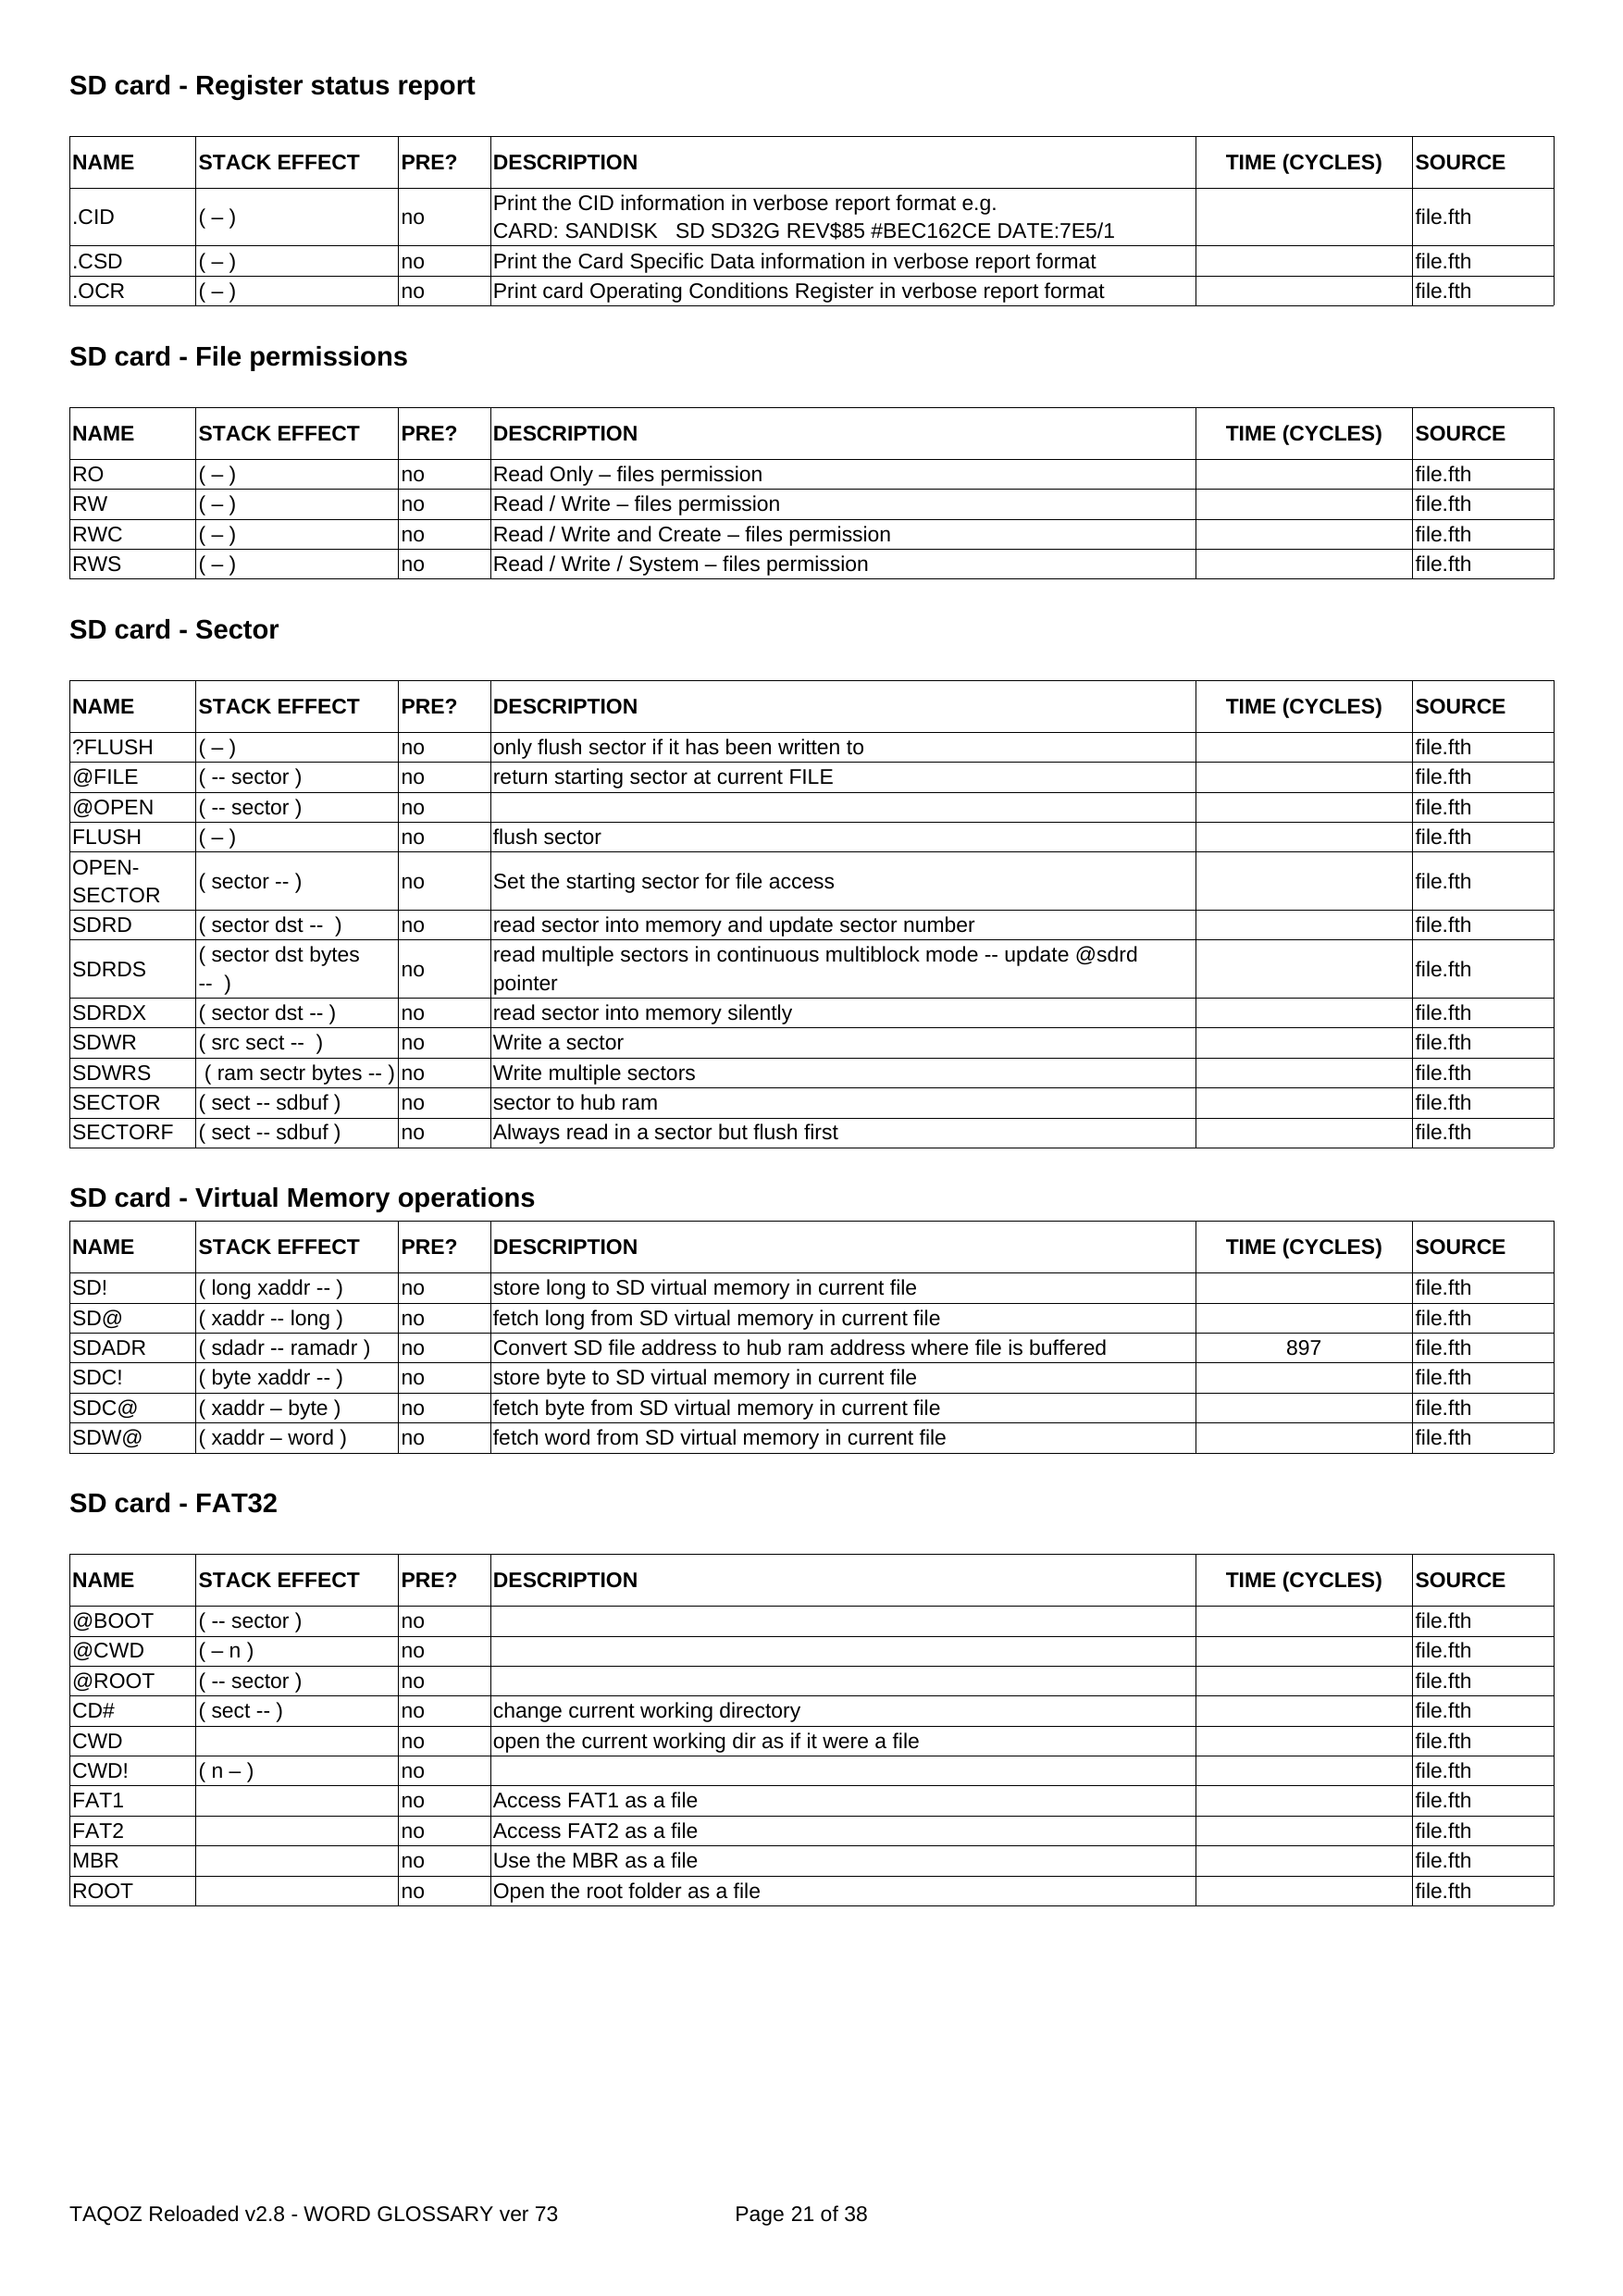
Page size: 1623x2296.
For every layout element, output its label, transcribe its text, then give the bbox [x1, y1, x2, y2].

table_cell SDC@ [70, 1394, 195, 1422]
table_cell store long to SD virtual memory in current file [491, 1273, 1196, 1302]
table_cell [491, 793, 1196, 822]
table_cell [1196, 1028, 1412, 1058]
table_cell SDADR [70, 1334, 195, 1362]
table_cell file.fth [1413, 823, 1554, 851]
table_cell flush sector [491, 823, 1196, 851]
table_cell [491, 1756, 1196, 1785]
table_cell no [399, 1334, 490, 1362]
table_cell [1196, 1846, 1412, 1876]
table_header DESCRIPTION [491, 1555, 1196, 1606]
table_cell read sector into memory and update sector number [491, 911, 1196, 939]
table_cell [1196, 1667, 1412, 1695]
table_header SOURCE [1413, 1222, 1554, 1272]
subtitle SD card - Virtual Memory operations [69, 1182, 1554, 1213]
table_cell [1196, 793, 1412, 822]
table_cell ( xaddr – byte ) [196, 1394, 398, 1422]
table_cell read sector into memory silently [491, 999, 1196, 1027]
table_cell [1196, 852, 1412, 910]
table_header PRE? [399, 1222, 490, 1272]
table_cell file.fth [1413, 189, 1554, 245]
table_cell Read / Write and Create – files permission [491, 520, 1196, 549]
table_cell Convert SD file address to hub ram address where file is buffered [491, 1334, 1196, 1362]
table_cell Write a sector [491, 1028, 1196, 1058]
table_header NAME [70, 681, 195, 732]
subtitle SD card - FAT32 [69, 1487, 1554, 1519]
table_cell no [399, 550, 490, 578]
subtitle SD card - Register status report [69, 69, 1554, 100]
table_cell [1196, 1423, 1412, 1452]
table_cell ( byte xaddr -- ) [196, 1363, 398, 1393]
table_header PRE? [399, 408, 490, 459]
table_cell ( -- sector ) [196, 1607, 398, 1635]
table_cell [196, 1727, 398, 1756]
table_cell file.fth [1413, 1846, 1554, 1876]
table_cell file.fth [1413, 1028, 1554, 1058]
table_cell ( sector -- ) [196, 852, 398, 910]
table_cell Access FAT2 as a file [491, 1817, 1196, 1845]
table_cell [1196, 490, 1412, 519]
table_cell Print card Operating Conditions Register in verbose report format [491, 277, 1196, 305]
table_cell [1196, 911, 1412, 939]
table_cell file.fth [1413, 1607, 1554, 1635]
table_cell SDRDS [70, 940, 195, 998]
table_cell no [399, 1088, 490, 1117]
table_cell ( – ) [196, 189, 398, 245]
table_cell SDWR [70, 1028, 195, 1058]
table_cell ( – ) [196, 460, 398, 489]
table_cell file.fth [1413, 999, 1554, 1027]
table_header DESCRIPTION [491, 137, 1196, 188]
table_cell [1196, 733, 1412, 762]
table_cell [196, 1817, 398, 1845]
table_cell [1196, 1877, 1412, 1905]
table_header STACK EFFECT [196, 408, 398, 459]
table_cell no [399, 1059, 490, 1087]
table_cell sector to hub ram [491, 1088, 1196, 1117]
table_cell RO [70, 460, 195, 489]
table_header STACK EFFECT [196, 1222, 398, 1272]
table_cell [491, 1607, 1196, 1635]
table_cell ROOT [70, 1877, 195, 1905]
table_cell file.fth [1413, 1334, 1554, 1362]
table_cell file.fth [1413, 1304, 1554, 1333]
table_cell FLUSH [70, 823, 195, 851]
table_cell Access FAT1 as a file [491, 1786, 1196, 1816]
table_cell ( sect -- sdbuf ) [196, 1119, 398, 1148]
table_cell ?FLUSH [70, 733, 195, 762]
table_cell SDRD [70, 911, 195, 939]
table_cell ( long xaddr -- ) [196, 1273, 398, 1302]
table_cell ( -- sector ) [196, 793, 398, 822]
table_cell SD! [70, 1273, 195, 1302]
table_cell [491, 1637, 1196, 1666]
table_cell no [399, 460, 490, 489]
table_cell no [399, 1846, 490, 1876]
table_cell CWD [70, 1727, 195, 1756]
table_cell file.fth [1413, 1667, 1554, 1695]
table_cell RW [70, 490, 195, 519]
table_cell no [399, 1727, 490, 1756]
subtitle SD card - File permissions [69, 341, 1554, 371]
table_cell [1196, 1394, 1412, 1422]
table_cell no [399, 1028, 490, 1058]
table_cell Print the Card Specific Data information in verbose report format [491, 246, 1196, 276]
table_header SOURCE [1413, 681, 1554, 732]
table_header NAME [70, 1222, 195, 1272]
table_cell [1196, 999, 1412, 1027]
table_cell no [399, 763, 490, 792]
table_cell SECTOR [70, 1088, 195, 1117]
table_cell ( – n ) [196, 1637, 398, 1666]
table_cell no [399, 277, 490, 305]
table_cell ( – ) [196, 550, 398, 578]
table_cell fetch byte from SD virtual memory in current file [491, 1394, 1196, 1422]
table_cell file.fth [1413, 793, 1554, 822]
table_cell no [399, 793, 490, 822]
table_cell ( – ) [196, 733, 398, 762]
table_cell store byte to SD virtual memory in current file [491, 1363, 1196, 1393]
table_cell ( sect -- ) [196, 1696, 398, 1725]
table_cell [1196, 189, 1412, 245]
table_header NAME [70, 1555, 195, 1606]
table_cell ( -- sector ) [196, 763, 398, 792]
table_cell no [399, 852, 490, 910]
table_cell @BOOT [70, 1607, 195, 1635]
table_cell [1196, 940, 1412, 998]
table_cell ( – ) [196, 823, 398, 851]
table_cell no [399, 246, 490, 276]
table_cell file.fth [1413, 1119, 1554, 1148]
table_cell [1196, 1756, 1412, 1785]
table_header PRE? [399, 137, 490, 188]
table_cell no [399, 1756, 490, 1785]
table_cell @CWD [70, 1637, 195, 1666]
table_cell file.fth [1413, 852, 1554, 910]
table_cell no [399, 823, 490, 851]
table_header TIME (CYCLES) [1196, 408, 1412, 459]
table_cell read multiple sectors in continuous multiblock mode -- update @sdrd pointer [491, 940, 1196, 998]
table_cell OPEN-SECTOR [70, 852, 195, 910]
table_header NAME [70, 137, 195, 188]
table_cell RWS [70, 550, 195, 578]
table_header NAME [70, 408, 195, 459]
table_cell no [399, 1304, 490, 1333]
table_cell ( -- sector ) [196, 1667, 398, 1695]
table_cell SDWRS [70, 1059, 195, 1087]
table_cell file.fth [1413, 246, 1554, 276]
table_cell CD# [70, 1696, 195, 1725]
table_cell SECTORF [70, 1119, 195, 1148]
table_cell no [399, 911, 490, 939]
table_header DESCRIPTION [491, 681, 1196, 732]
table_cell open the current working dir as if it were a file [491, 1727, 1196, 1756]
table_cell no [399, 490, 490, 519]
table_cell [1196, 1607, 1412, 1635]
table_cell ( xaddr -- long ) [196, 1304, 398, 1333]
table_cell file.fth [1413, 1756, 1554, 1785]
table_cell [1196, 550, 1412, 578]
table_cell Write multiple sectors [491, 1059, 1196, 1087]
table_cell file.fth [1413, 1786, 1554, 1816]
table_cell ( – ) [196, 277, 398, 305]
table_cell MBR [70, 1846, 195, 1876]
table_cell only flush sector if it has been written to [491, 733, 1196, 762]
table_header TIME (CYCLES) [1196, 1222, 1412, 1272]
table_header DESCRIPTION [491, 1222, 1196, 1272]
table_cell [1196, 277, 1412, 305]
table_cell no [399, 1637, 490, 1666]
table_cell [1196, 1119, 1412, 1148]
table_cell Use the MBR as a file [491, 1846, 1196, 1876]
table_cell [1196, 1786, 1412, 1816]
table_header SOURCE [1413, 137, 1554, 188]
table_header TIME (CYCLES) [1196, 137, 1412, 188]
table_cell file.fth [1413, 1637, 1554, 1666]
table_cell @FILE [70, 763, 195, 792]
table_cell ( sector dst -- ) [196, 911, 398, 939]
table_cell file.fth [1413, 1423, 1554, 1452]
table_cell no [399, 520, 490, 549]
table_header SOURCE [1413, 408, 1554, 459]
table_cell Always read in a sector but flush first [491, 1119, 1196, 1148]
table_cell [1196, 520, 1412, 549]
table_cell no [399, 1877, 490, 1905]
table_cell [1196, 246, 1412, 276]
table_cell no [399, 1607, 490, 1635]
table_cell file.fth [1413, 1273, 1554, 1302]
table_cell FAT2 [70, 1817, 195, 1845]
table_cell SDRDX [70, 999, 195, 1027]
table_cell ( sector dst -- ) [196, 999, 398, 1027]
table_cell file.fth [1413, 1059, 1554, 1087]
table_cell no [399, 1273, 490, 1302]
table_cell file.fth [1413, 277, 1554, 305]
table_cell [1196, 1304, 1412, 1333]
table_cell Read Only – files permission [491, 460, 1196, 489]
table_cell file.fth [1413, 1394, 1554, 1422]
table_header SOURCE [1413, 1555, 1554, 1606]
table_header STACK EFFECT [196, 1555, 398, 1606]
table_cell no [399, 1667, 490, 1695]
table_cell fetch word from SD virtual memory in current file [491, 1423, 1196, 1452]
table_cell [1196, 1817, 1412, 1845]
table_cell .CSD [70, 246, 195, 276]
table_header PRE? [399, 1555, 490, 1606]
table_cell no [399, 999, 490, 1027]
table_cell no [399, 1786, 490, 1816]
table_cell @ROOT [70, 1667, 195, 1695]
table_cell FAT1 [70, 1786, 195, 1816]
table_cell file.fth [1413, 940, 1554, 998]
table_cell [1196, 763, 1412, 792]
table_cell file.fth [1413, 1088, 1554, 1117]
table_cell file.fth [1413, 911, 1554, 939]
table_cell [491, 1667, 1196, 1695]
table_cell RWC [70, 520, 195, 549]
table_header STACK EFFECT [196, 681, 398, 732]
table_cell no [399, 1394, 490, 1422]
table_header STACK EFFECT [196, 137, 398, 188]
table_cell [1196, 1088, 1412, 1117]
table_cell file.fth [1413, 1696, 1554, 1725]
table_cell file.fth [1413, 1363, 1554, 1393]
table_cell file.fth [1413, 1727, 1554, 1756]
table_cell [1196, 1059, 1412, 1087]
table_cell file.fth [1413, 520, 1554, 549]
table_cell file.fth [1413, 733, 1554, 762]
table_cell ( src sect -- ) [196, 1028, 398, 1058]
table_cell [1196, 460, 1412, 489]
table_cell Print the CID information in verbose report format e.g. CARD: SANDISK SD SD32G REV$85 #BEC162CE DATE:7E5/1 [491, 189, 1196, 245]
table_cell SDC! [70, 1363, 195, 1393]
table_cell [1196, 1637, 1412, 1666]
table_cell no [399, 1817, 490, 1845]
table_cell Read / Write – files permission [491, 490, 1196, 519]
table_cell no [399, 1423, 490, 1452]
table_cell file.fth [1413, 1877, 1554, 1905]
table_cell ( sect -- sdbuf ) [196, 1088, 398, 1117]
subtitle SD card - Sector [69, 614, 1554, 644]
table_cell file.fth [1413, 550, 1554, 578]
table_cell ( ram sectr bytes -- ) [196, 1059, 398, 1087]
table_cell [1196, 1727, 1412, 1756]
table_cell .CID [70, 189, 195, 245]
table_cell file.fth [1413, 460, 1554, 489]
table_header PRE? [399, 681, 490, 732]
table_cell ( xaddr – word ) [196, 1423, 398, 1452]
table_cell [196, 1786, 398, 1816]
table_cell .OCR [70, 277, 195, 305]
table_cell Open the root folder as a file [491, 1877, 1196, 1905]
table_cell no [399, 189, 490, 245]
table_cell [1196, 1273, 1412, 1302]
table_cell [1196, 823, 1412, 851]
table_cell no [399, 940, 490, 998]
table_cell ( n – ) [196, 1756, 398, 1785]
table_header TIME (CYCLES) [1196, 1555, 1412, 1606]
table_cell ( – ) [196, 246, 398, 276]
table_cell CWD! [70, 1756, 195, 1785]
table_cell fetch long from SD virtual memory in current file [491, 1304, 1196, 1333]
table_header DESCRIPTION [491, 408, 1196, 459]
table_cell Set the starting sector for file access [491, 852, 1196, 910]
table_cell change current working directory [491, 1696, 1196, 1725]
table_cell @OPEN [70, 793, 195, 822]
table_cell [196, 1846, 398, 1876]
table_header TIME (CYCLES) [1196, 681, 1412, 732]
table_cell no [399, 733, 490, 762]
table_cell ( – ) [196, 520, 398, 549]
table_cell file.fth [1413, 763, 1554, 792]
table_cell no [399, 1696, 490, 1725]
table_cell ( – ) [196, 490, 398, 519]
table_cell [196, 1877, 398, 1905]
table_cell no [399, 1363, 490, 1393]
table_cell 897 [1196, 1334, 1412, 1362]
table_cell SD@ [70, 1304, 195, 1333]
table_cell Read / Write / System – files permission [491, 550, 1196, 578]
table_cell return starting sector at current FILE [491, 763, 1196, 792]
table_cell SDW@ [70, 1423, 195, 1452]
table_cell [1196, 1363, 1412, 1393]
table_cell file.fth [1413, 490, 1554, 519]
table_cell no [399, 1119, 490, 1148]
table_cell [1196, 1696, 1412, 1725]
table_cell ( sector dst bytes -- ) [196, 940, 398, 998]
table_cell file.fth [1413, 1817, 1554, 1845]
table_cell ( sdadr -- ramadr ) [196, 1334, 398, 1362]
